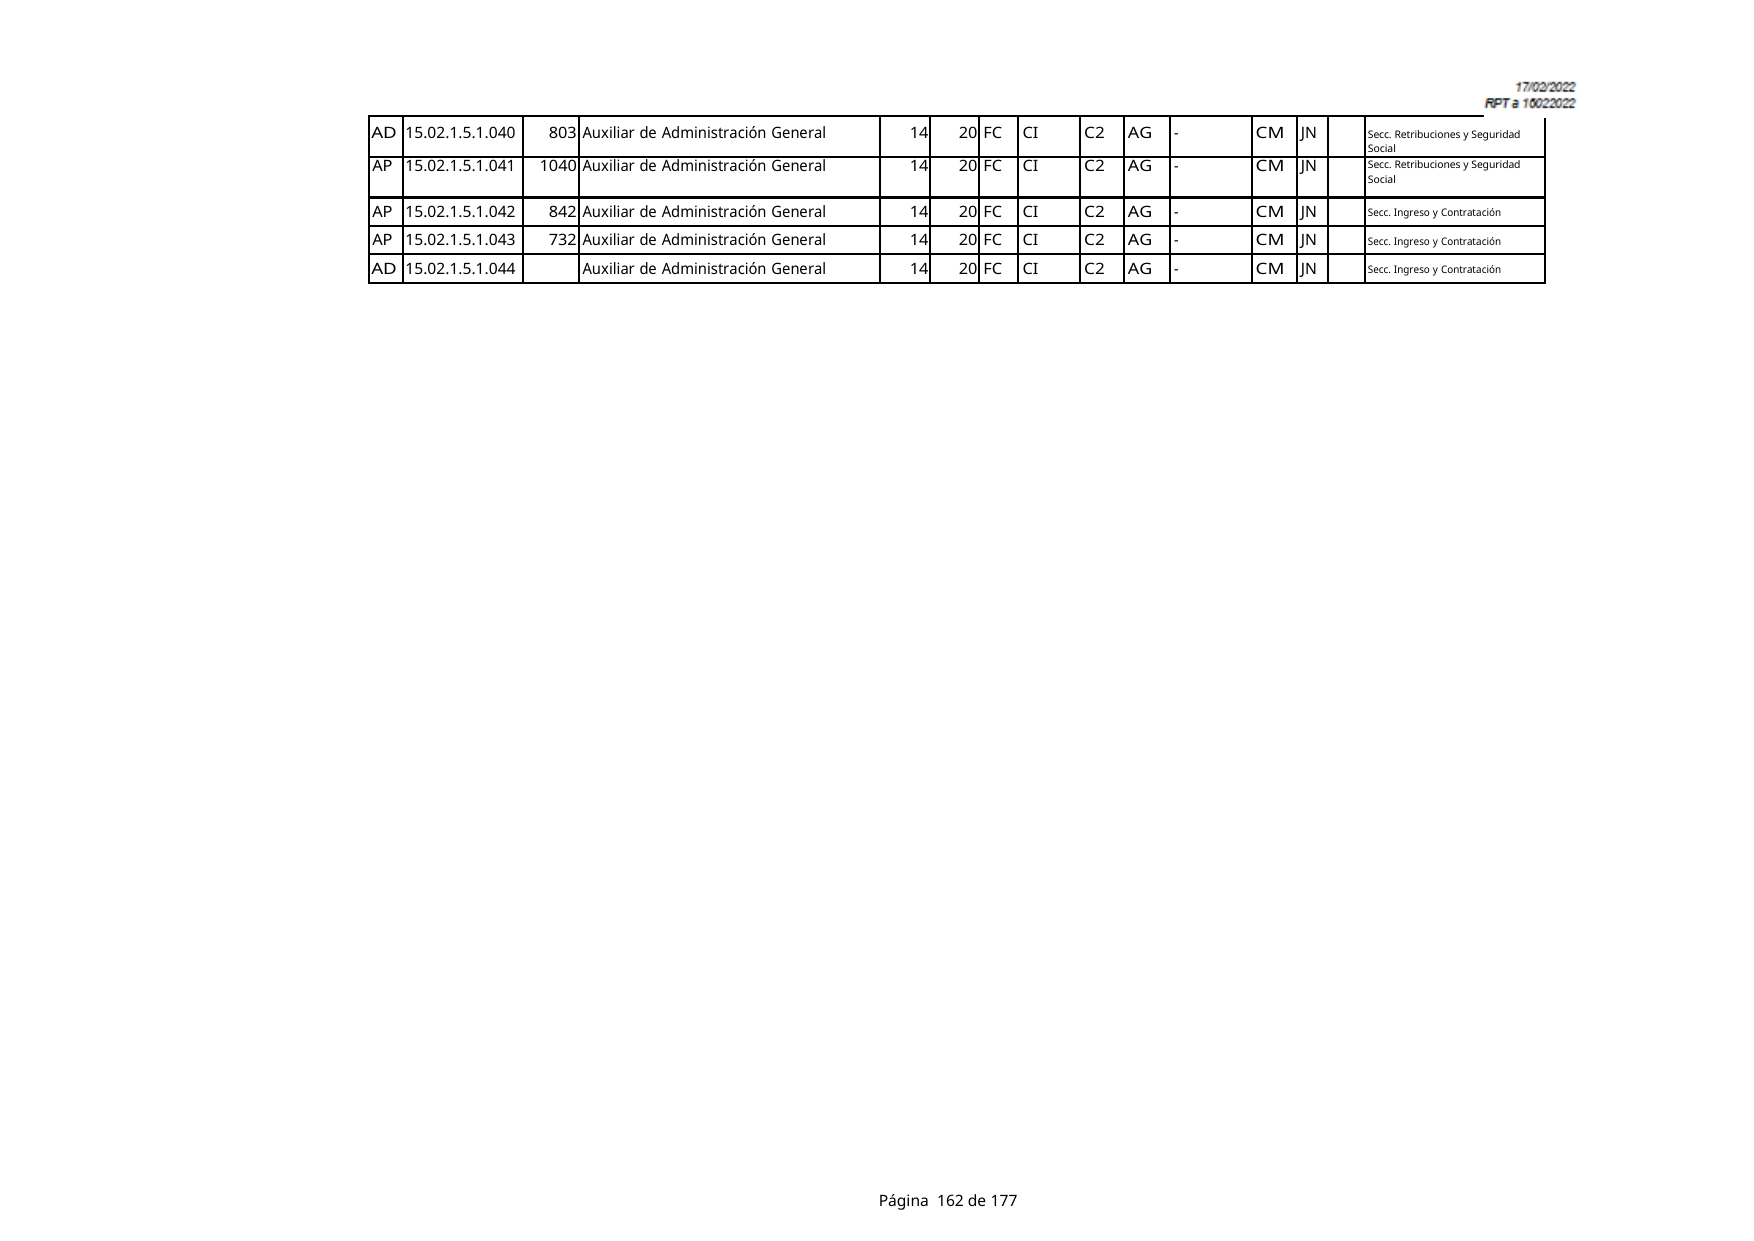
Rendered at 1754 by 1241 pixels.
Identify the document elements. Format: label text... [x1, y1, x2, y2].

table_cell Auxiliar de Administración General [580, 227, 879, 253]
table_cell CM [1253, 199, 1296, 225]
table_cell 14 [881, 227, 929, 253]
table_cell C2 [1081, 199, 1123, 225]
table_cell 732 [524, 227, 578, 253]
table_cell - [1171, 199, 1251, 225]
table_cell [1329, 117, 1364, 156]
table_cell 803 [524, 117, 578, 156]
table_cell AG [1125, 255, 1169, 282]
table_cell CI [1019, 199, 1079, 225]
table_cell CM [1253, 227, 1296, 253]
table_cell 1040 [524, 158, 578, 196]
table_cell JN [1298, 255, 1327, 282]
table_cell [1329, 158, 1364, 196]
table_cell AG [1125, 199, 1169, 225]
table_cell 14 [881, 158, 929, 196]
table_cell Secc. Ingreso y Contratación [1366, 255, 1544, 282]
table_cell CM [1253, 117, 1296, 156]
table_cell Auxiliar de Administración General [580, 255, 879, 282]
table_cell [524, 255, 578, 282]
table_cell 15.02.1.5.1.040 [404, 117, 522, 156]
table_cell Auxiliar de Administración General [580, 199, 879, 225]
table_cell FC [980, 158, 1017, 196]
table_cell Secc. Retribuciones y Seguridad Social [1366, 158, 1544, 196]
table_cell JN [1298, 117, 1327, 156]
table_cell C2 [1081, 117, 1123, 156]
table_cell - [1171, 255, 1251, 282]
table_cell 14 [881, 199, 929, 225]
table_cell CM [1253, 158, 1296, 196]
table_cell CM [1253, 255, 1296, 282]
table_cell 20 [931, 255, 978, 282]
table_cell 20 [931, 227, 978, 253]
table_cell CI [1019, 255, 1079, 282]
table_cell - [1171, 158, 1251, 196]
table_cell JN [1298, 158, 1327, 196]
table_cell FC [980, 199, 1017, 225]
table_cell Auxiliar de Administración General [580, 117, 879, 156]
table_cell Secc. Retribuciones y Seguridad Social [1366, 117, 1544, 156]
table_cell AP [370, 158, 402, 196]
table_cell JN [1298, 227, 1327, 253]
table_cell 15.02.1.5.1.042 [404, 199, 522, 225]
table_cell [1329, 199, 1364, 225]
table_cell AP [370, 199, 402, 225]
table_cell - [1171, 117, 1251, 156]
table_cell FC [980, 255, 1017, 282]
table_cell CI [1019, 158, 1079, 196]
table_cell AD [370, 255, 402, 282]
table_cell Auxiliar de Administración General [580, 158, 879, 196]
table_cell Secc. Ingreso y Contratación [1366, 199, 1544, 225]
table_cell 20 [931, 158, 978, 196]
table_cell FC [980, 227, 1017, 253]
table_cell 15.02.1.5.1.043 [404, 227, 522, 253]
table_cell FC [980, 117, 1017, 156]
table_cell 14 [881, 117, 929, 156]
table_cell 842 [524, 199, 578, 225]
table_cell 15.02.1.5.1.044 [404, 255, 522, 282]
table_cell [1329, 227, 1364, 253]
table_cell AP [370, 227, 402, 253]
table_cell 20 [931, 199, 978, 225]
table_cell 15.02.1.5.1.041 [404, 158, 522, 196]
table_cell - [1171, 227, 1251, 253]
table_cell CI [1019, 227, 1079, 253]
table_cell AG [1125, 158, 1169, 196]
table_cell Secc. Ingreso y Contratación [1366, 227, 1544, 253]
picture [1483, 71, 1581, 118]
table_cell C2 [1081, 255, 1123, 282]
table_cell 20 [931, 117, 978, 156]
table_cell [1329, 255, 1364, 282]
table_cell C2 [1081, 158, 1123, 196]
table_cell C2 [1081, 227, 1123, 253]
table_cell AD [370, 117, 402, 156]
table_cell JN [1298, 199, 1327, 225]
table_cell AG [1125, 227, 1169, 253]
table_cell 14 [881, 255, 929, 282]
table_cell AG [1125, 117, 1169, 156]
table_cell CI [1019, 117, 1079, 156]
